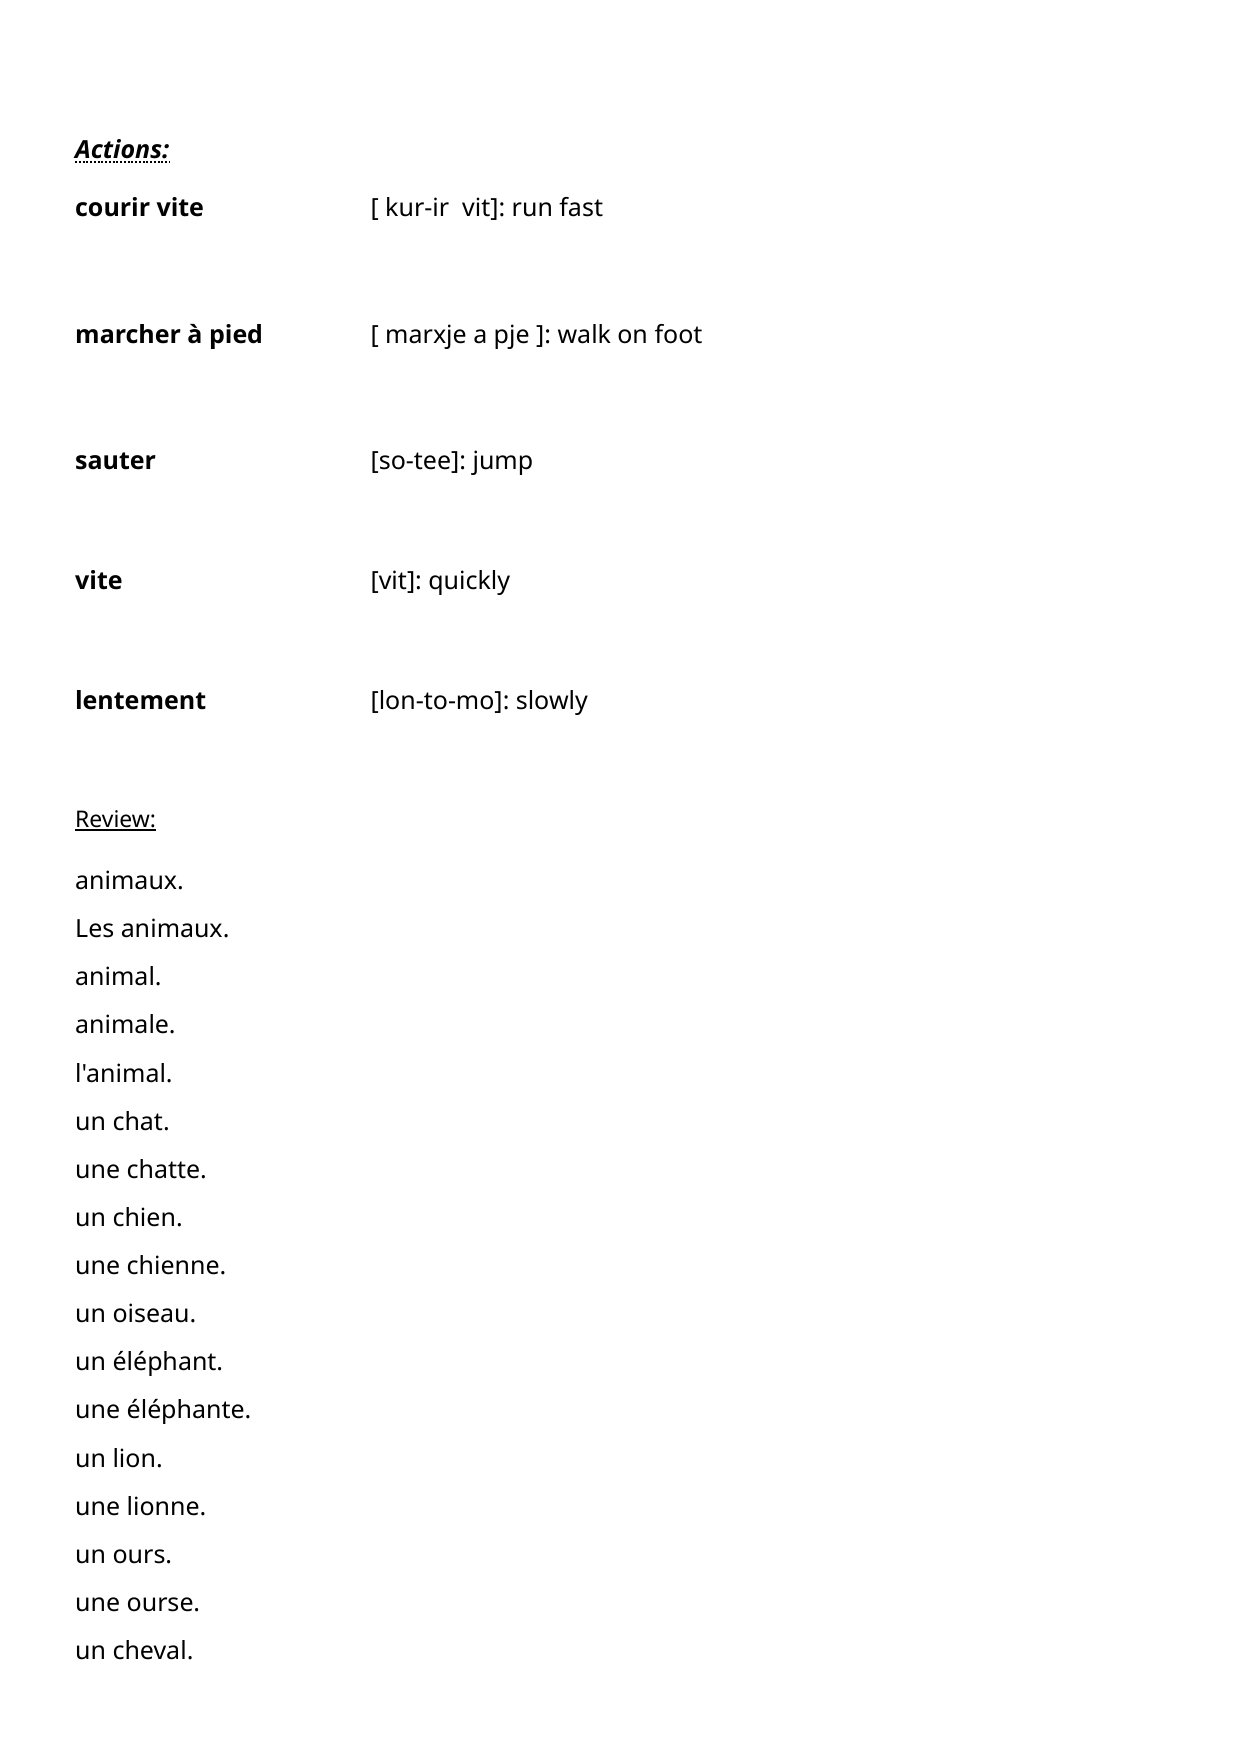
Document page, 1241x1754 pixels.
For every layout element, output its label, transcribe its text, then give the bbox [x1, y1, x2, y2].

text un lion. [75, 1440, 1165, 1474]
text un chien. [75, 1199, 1165, 1234]
text une lionne. [75, 1488, 1165, 1522]
text Les animaux. [75, 911, 1165, 945]
text Review: [75, 803, 1165, 834]
text une chienne. [75, 1248, 1165, 1282]
subtitle Actions: [75, 132, 1165, 166]
text une éléphante. [75, 1392, 1165, 1426]
text une ourse. [75, 1584, 1165, 1619]
text animal. [75, 959, 1165, 993]
text marcher à pied [ marxje a pje ]: walk on foot [75, 316, 1165, 350]
text un ours. [75, 1536, 1165, 1571]
text l'animal. [75, 1055, 1165, 1089]
text sauter [so-tee]: jump [75, 442, 1165, 477]
text lentement [lon-to-mo]: slowly [75, 683, 1165, 717]
text un chat. [75, 1103, 1165, 1137]
text vite [vit]: quickly [75, 563, 1165, 597]
text une chatte. [75, 1151, 1165, 1186]
text animaux. [75, 863, 1165, 897]
text courir vite [ kur-ir vit]: run fast [75, 190, 1165, 224]
text un éléphant. [75, 1344, 1165, 1378]
text un oiseau. [75, 1296, 1165, 1330]
text animale. [75, 1007, 1165, 1041]
text un cheval. [75, 1633, 1165, 1667]
